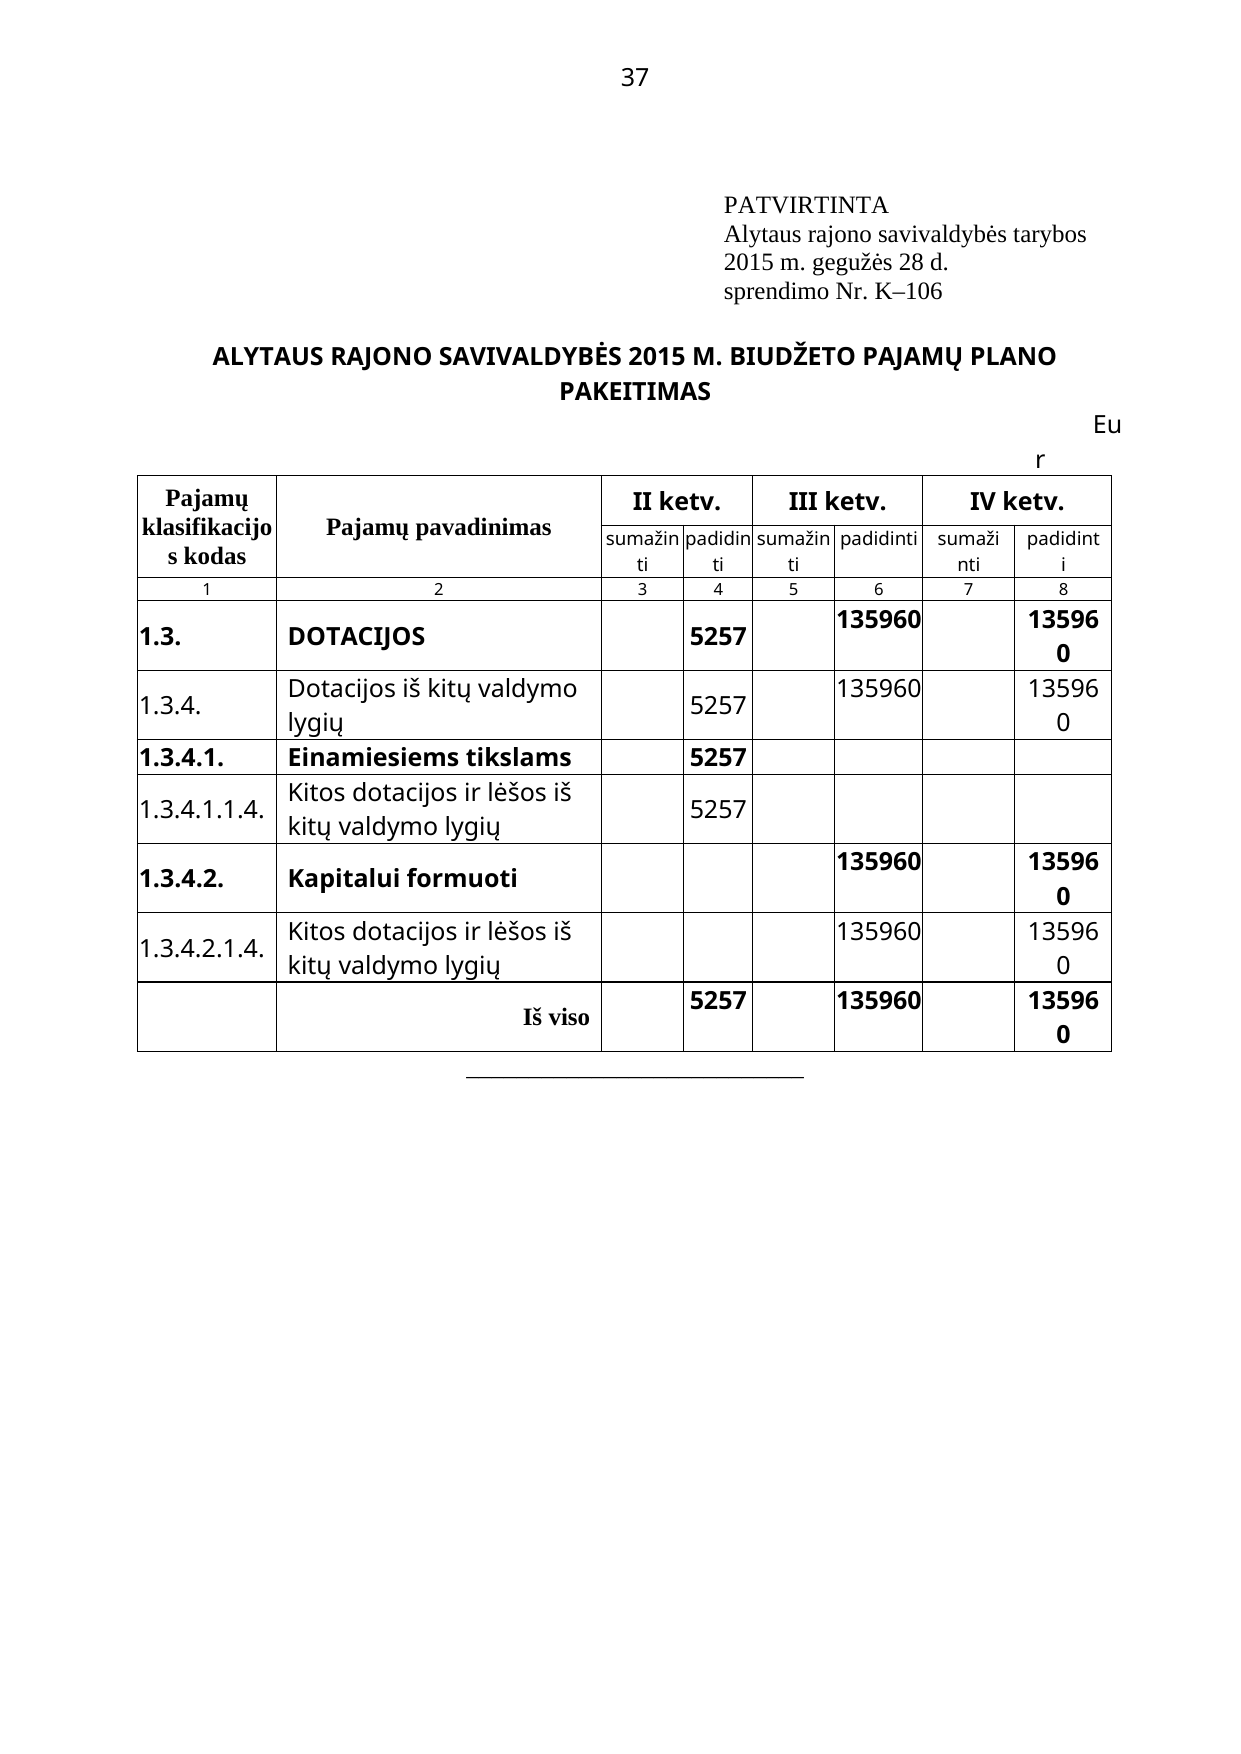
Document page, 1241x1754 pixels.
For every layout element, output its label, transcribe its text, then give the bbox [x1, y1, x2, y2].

table_header IV ketv. [923, 476, 1111, 524]
table_header II ketv. [602, 476, 752, 524]
text 2015 m. gegužės 28 d. [148, 247, 1122, 276]
table_cell 135960 [1015, 913, 1111, 981]
table_cell 5257 [684, 740, 752, 774]
table_cell [602, 671, 683, 739]
table_cell [923, 775, 1014, 843]
table_cell [602, 844, 683, 912]
table_cell [923, 740, 1014, 774]
table_cell [602, 775, 683, 843]
table_cell 135960 [835, 844, 922, 912]
table_cell [684, 844, 752, 912]
text sprendimo Nr. K–106 [148, 276, 1122, 305]
table_cell 135960 [1015, 601, 1111, 669]
table_cell 135960 [835, 983, 922, 1051]
table_cell [602, 983, 683, 1051]
table_cell [923, 844, 1014, 912]
table_cell [1015, 740, 1111, 774]
table_cell 3 [602, 578, 683, 600]
table_cell [602, 601, 683, 669]
table_cell 5257 [684, 671, 752, 739]
table_cell [923, 601, 1014, 669]
table_cell 1.3.4.1.1.4. [138, 775, 276, 843]
table_cell 5257 [684, 601, 752, 669]
table_cell sumažinti [753, 526, 834, 577]
table_cell padidinti [684, 526, 752, 577]
table_cell [753, 913, 834, 981]
table_cell 4 [684, 578, 752, 600]
table_cell DOTACIJOS [277, 601, 601, 669]
table_cell 1.3.4.2. [138, 844, 276, 912]
table_cell 1.3.4. [138, 671, 276, 739]
text ___________________________ [148, 1052, 1122, 1080]
table_cell sumažinti [602, 526, 683, 577]
table_cell 2 [277, 578, 601, 600]
table_cell 1 [138, 578, 276, 600]
table_cell 135960 [835, 913, 922, 981]
table_cell padidinti [1015, 526, 1111, 577]
table_cell [753, 601, 834, 669]
table_cell Dotacijos iš kitų valdymo lygių [277, 671, 601, 739]
table_cell [923, 671, 1014, 739]
table_cell [835, 740, 922, 774]
text Eur [958, 407, 1122, 475]
table_cell [753, 775, 834, 843]
table_cell [753, 740, 834, 774]
table_cell Kitos dotacijos ir lėšos iš kitų valdymo lygių [277, 775, 601, 843]
table_cell 135960 [1015, 983, 1111, 1051]
table_cell [602, 740, 683, 774]
table_cell 7 [923, 578, 1014, 600]
table_cell padidinti [835, 526, 922, 577]
table_cell [835, 775, 922, 843]
table_cell Einamiesiems tikslams [277, 740, 601, 774]
table_cell [1015, 775, 1111, 843]
table_header III ketv. [753, 476, 922, 524]
table_cell 6 [835, 578, 922, 600]
table_header Pajamų pavadinimas [277, 476, 601, 577]
table_cell 135960 [1015, 671, 1111, 739]
table_cell sumažinti [923, 526, 1014, 577]
text ALYTAUS RAJONO SAVIVALDYBĖS 2015 M. BIUDŽETO PAJAMŲ PLANO PAKEITIMAS [148, 339, 1122, 407]
table_cell 135960 [835, 671, 922, 739]
table_cell Kitos dotacijos ir lėšos iš kitų valdymo lygių [277, 913, 601, 981]
table_cell 1.3.4.1. [138, 740, 276, 774]
table_cell 1.3.4.2.1.4. [138, 913, 276, 981]
table_cell [923, 913, 1014, 981]
table_cell 8 [1015, 578, 1111, 600]
table_cell [753, 844, 834, 912]
table_cell [602, 913, 683, 981]
text PATVIRTINTA [148, 190, 1122, 219]
table_cell [138, 983, 276, 1051]
table_cell Iš viso [277, 983, 601, 1051]
table_cell 5 [753, 578, 834, 600]
table_cell 135960 [835, 601, 922, 669]
table_cell [684, 913, 752, 981]
table_header Pajamų klasifikacijos kodas [138, 476, 276, 577]
text Alytaus rajono savivaldybės tarybos [148, 219, 1122, 247]
table_cell [753, 671, 834, 739]
table_cell [923, 983, 1014, 1051]
table_cell 5257 [684, 775, 752, 843]
table_cell Kapitalui formuoti [277, 844, 601, 912]
table_cell [753, 983, 834, 1051]
table_cell 135960 [1015, 844, 1111, 912]
table_cell 5257 [684, 983, 752, 1051]
table_cell 1.3. [138, 601, 276, 669]
